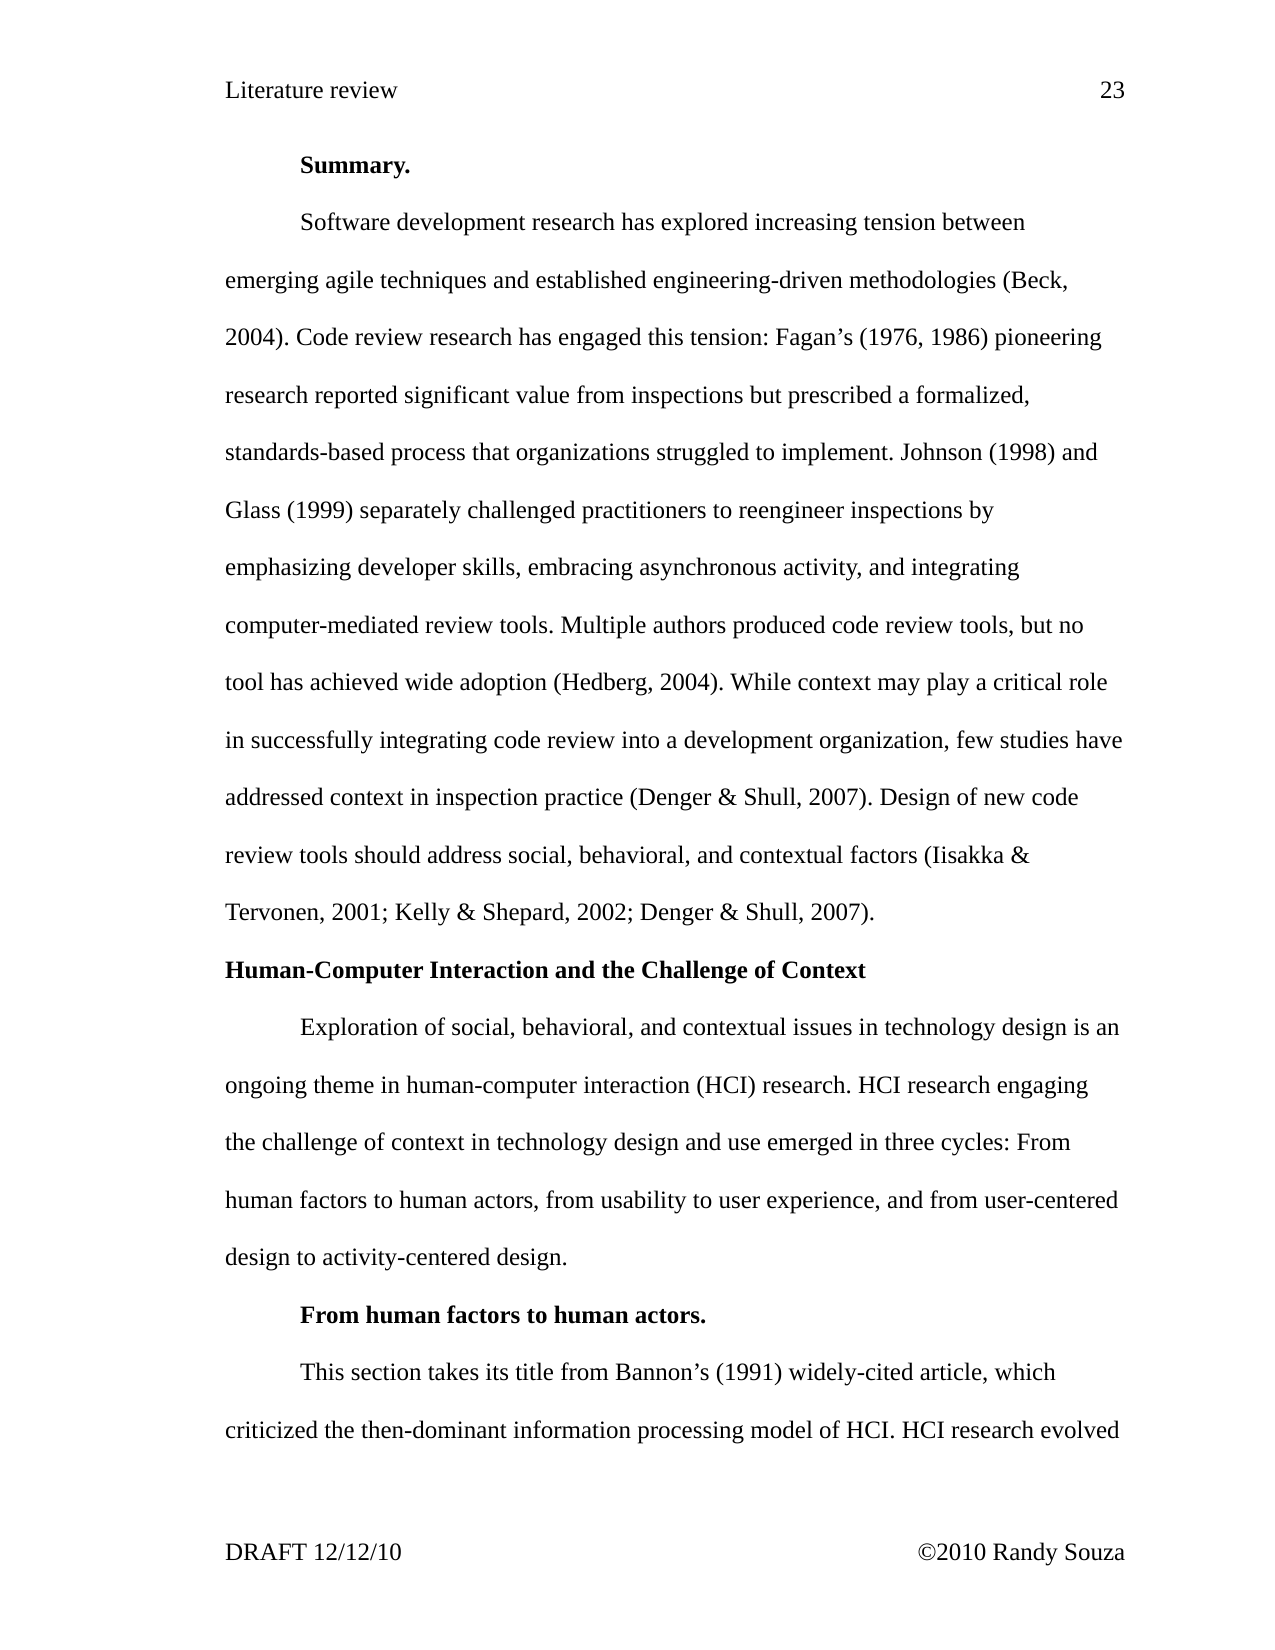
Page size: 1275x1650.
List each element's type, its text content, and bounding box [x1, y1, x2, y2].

text Software development research has explored increasing tension between emerging agile techniques and established engineering-driven methodologies (Beck, 2004). Code review research has engaged this tension: Fagan’s (1976, 1986) pioneering research reported significant value from inspections but prescribed a formalized, standards-based process that organizations struggled to implement. Johnson (1998) and Glass (1999) separately challenged practitioners to reengineer inspections by emphasizing developer skills, embracing asynchronous activity, and integrating computer-mediated review tools. Multiple authors produced code review tools, but no tool has achieved wide adoption (Hedberg, 2004). While context may play a critical role in successfully integrating code review into a development organization, few studies have addressed context in inspection practice (Denger & Shull, 2007). Design of new code review tools should address social, behavioral, and contextual factors (Iisakka & Tervonen, 2001; Kelly & Shepard, 2002; Denger & Shull, 2007). [225, 207, 1125, 926]
subtitle Summary. [300, 150, 1125, 179]
subtitle Human-Computer Interaction and the Challenge of Context [225, 955, 1125, 984]
text This section takes its title from Bannon’s (1991) widely-cited article, which criticized the then-dominant information processing model of HCI. HCI research evolved [225, 1357, 1125, 1444]
text Exploration of social, behavioral, and contextual issues in technology design is an ongoing theme in human-computer interaction (HCI) research. HCI research engaging the challenge of context in technology design and use emerged in three cycles: From human factors to human actors, from usability to user experience, and from user-centered design to activity-centered design. [225, 1012, 1125, 1271]
subtitle From human factors to human actors. [300, 1300, 1125, 1329]
